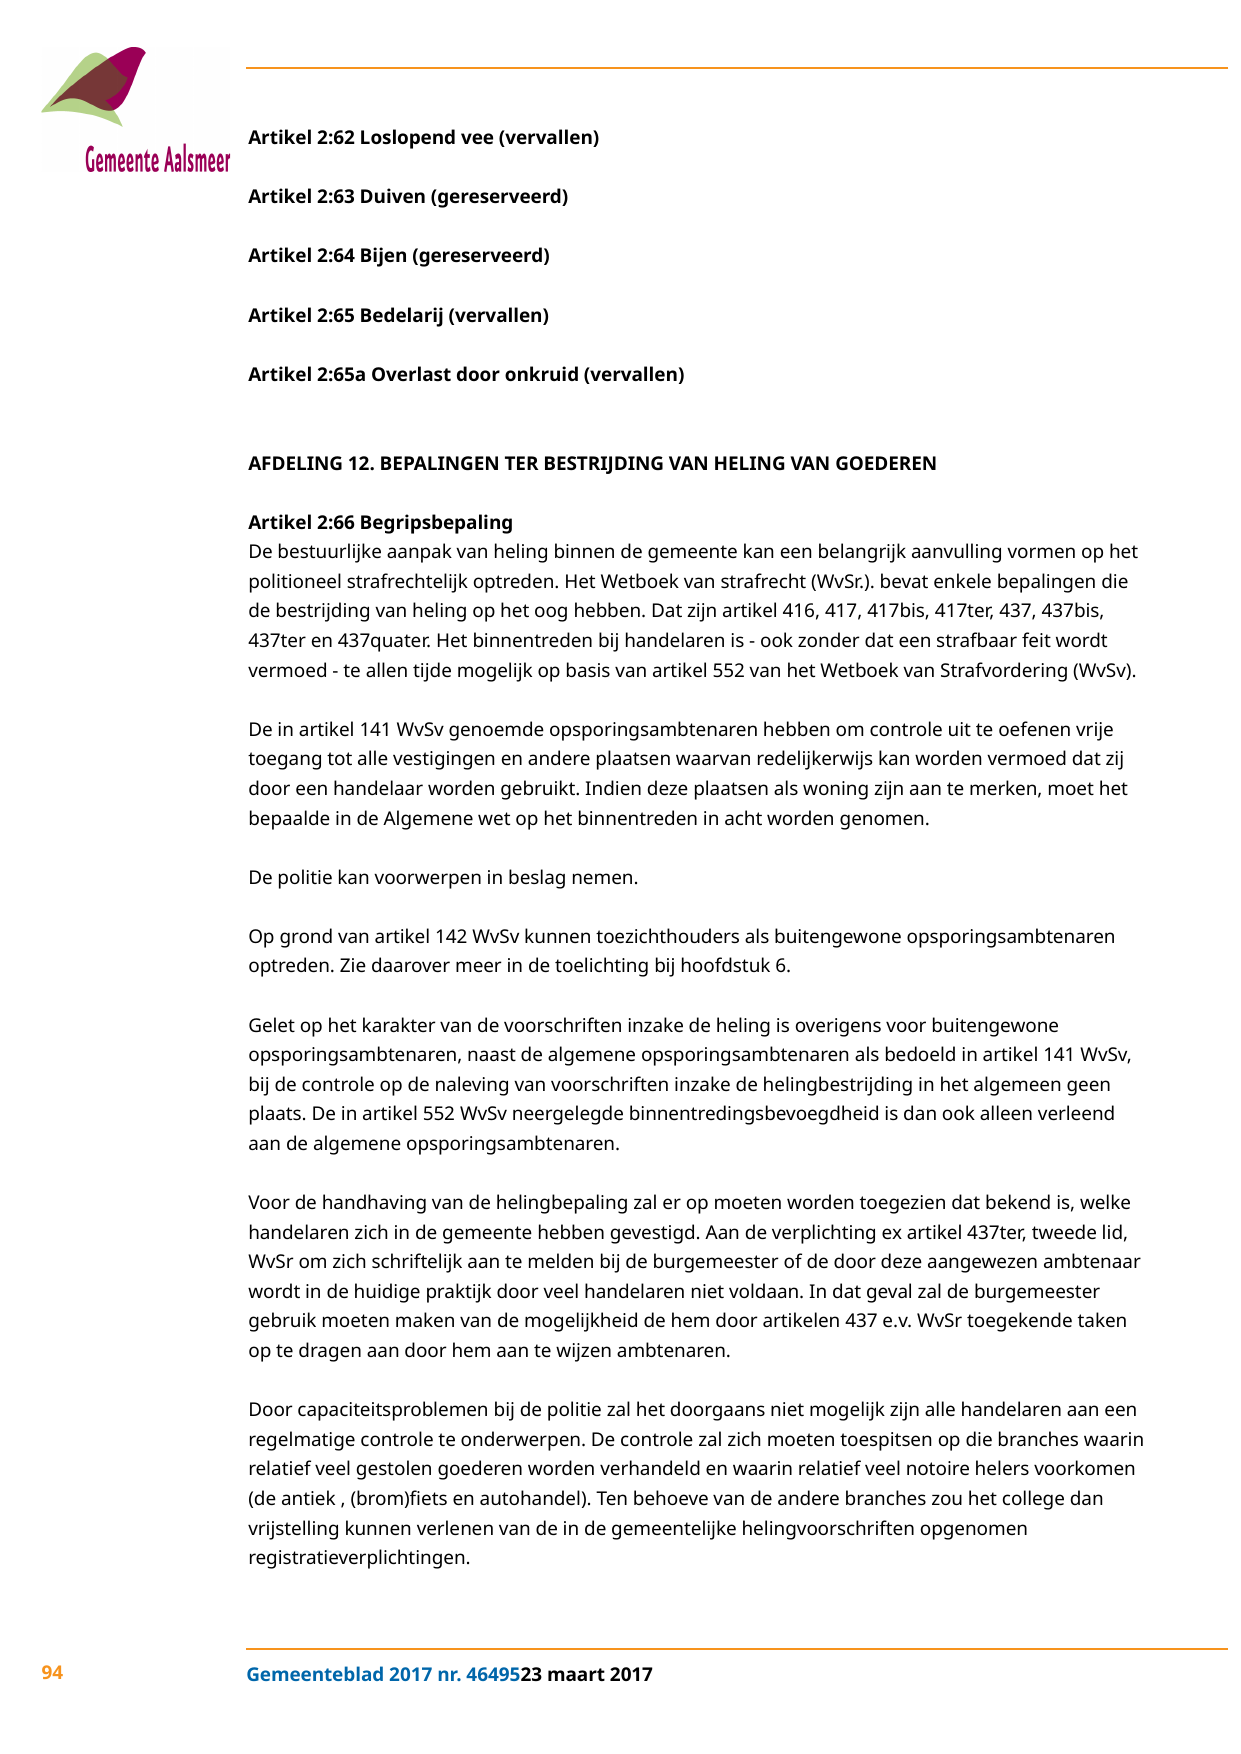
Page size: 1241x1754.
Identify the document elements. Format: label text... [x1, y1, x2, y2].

text Artikel 2:65a Overlast door onkruid (vervallen) [248, 361, 1152, 387]
text Artikel 2:66 Begripsbepaling [248, 509, 1152, 535]
text Gelet op het karakter van de voorschriften inzake de heling is overigens voor buitengewone opsporingsambtenaren, naast de algemene opsporingsambtenaren als bedoeld in artikel 141 WvSv, bij de controle op de naleving van voorschriften inzake de helingbestrijding in het algemeen geen plaats. De in artikel 552 WvSv neergelegde binnentredingsbevoegdheid is dan ook alleen verleend aan de algemene opsporingsambtenaren. [248, 1012, 1152, 1156]
text De bestuurlijke aanpak van heling binnen de gemeente kan een belangrijk aanvulling vormen op het politioneel strafrechtelijk optreden. Het Wetboek van strafrecht (WvSr.). bevat enkele bepalingen die de bestrijding van heling op het oog hebben. Dat zijn artikel 416, 417, 417bis, 417ter, 437, 437bis, 437ter en 437quater. Het binnentreden bij handelaren is - ook zonder dat een strafbaar feit wordt vermoed - te allen tijde mogelijk op basis van artikel 552 van het Wetboek van Strafvordering (WvSv). [248, 538, 1152, 683]
picture [41, 47, 231, 172]
text Voor de handhaving van de helingbepaling zal er op moeten worden toegezien dat bekend is, welke handelaren zich in de gemeente hebben gevestigd. Aan de verplichting ex artikel 437ter, tweede lid, WvSr om zich schriftelijk aan te melden bij de burgemeester of de door deze aangewezen ambtenaar wordt in de huidige praktijk door veel handelaren niet voldaan. In dat geval zal de burgemeester gebruik moeten maken van de mogelijkheid de hem door artikelen 437 e.v. WvSr toegekende taken op te dragen aan door hem aan te wijzen ambtenaren. [248, 1189, 1152, 1363]
text Artikel 2:65 Bedelarij (vervallen) [248, 302, 1152, 328]
text De politie kan voorwerpen in beslag nemen. [248, 864, 1152, 890]
text De in artikel 141 WvSv genoemde opsporingsambtenaren hebben om controle uit te oefenen vrije toegang tot alle vestigingen en andere plaatsen waarvan redelijkerwijs kan worden vermoed dat zij door een handelaar worden gebruikt. Indien deze plaatsen als woning zijn aan te merken, moet het bepaalde in de Algemene wet op het binnentreden in acht worden genomen. [248, 716, 1152, 831]
text AFDELING 12. BEPALINGEN TER BESTRIJDING VAN HELING VAN GOEDEREN [248, 450, 1152, 476]
text Artikel 2:63 Duiven (gereserveerd) [248, 183, 1152, 209]
text Op grond van artikel 142 WvSv kunnen toezichthouders als buitengewone opsporingsambtenaren optreden. Zie daarover meer in de toelichting bij hoofdstuk 6. [248, 923, 1152, 978]
text Artikel 2:62 Loslopend vee (vervallen) [248, 124, 1152, 150]
text Artikel 2:64 Bijen (gereserveerd) [248, 243, 1152, 268]
text Door capaciteitsproblemen bij de politie zal het doorgaans niet mogelijk zijn alle handelaren aan een regelmatige controle te onderwerpen. De controle zal zich moeten toespitsen op die branches waarin relatief veel gestolen goederen worden verhandeld en waarin relatief veel notoire helers voorkomen (de antiek , (brom)fiets en autohandel). Ten behoeve van de andere branches zou het college dan vrijstelling kunnen verlenen van de in de gemeentelijke helingvoorschriften opgenomen registratieverplichtingen. [248, 1396, 1152, 1570]
